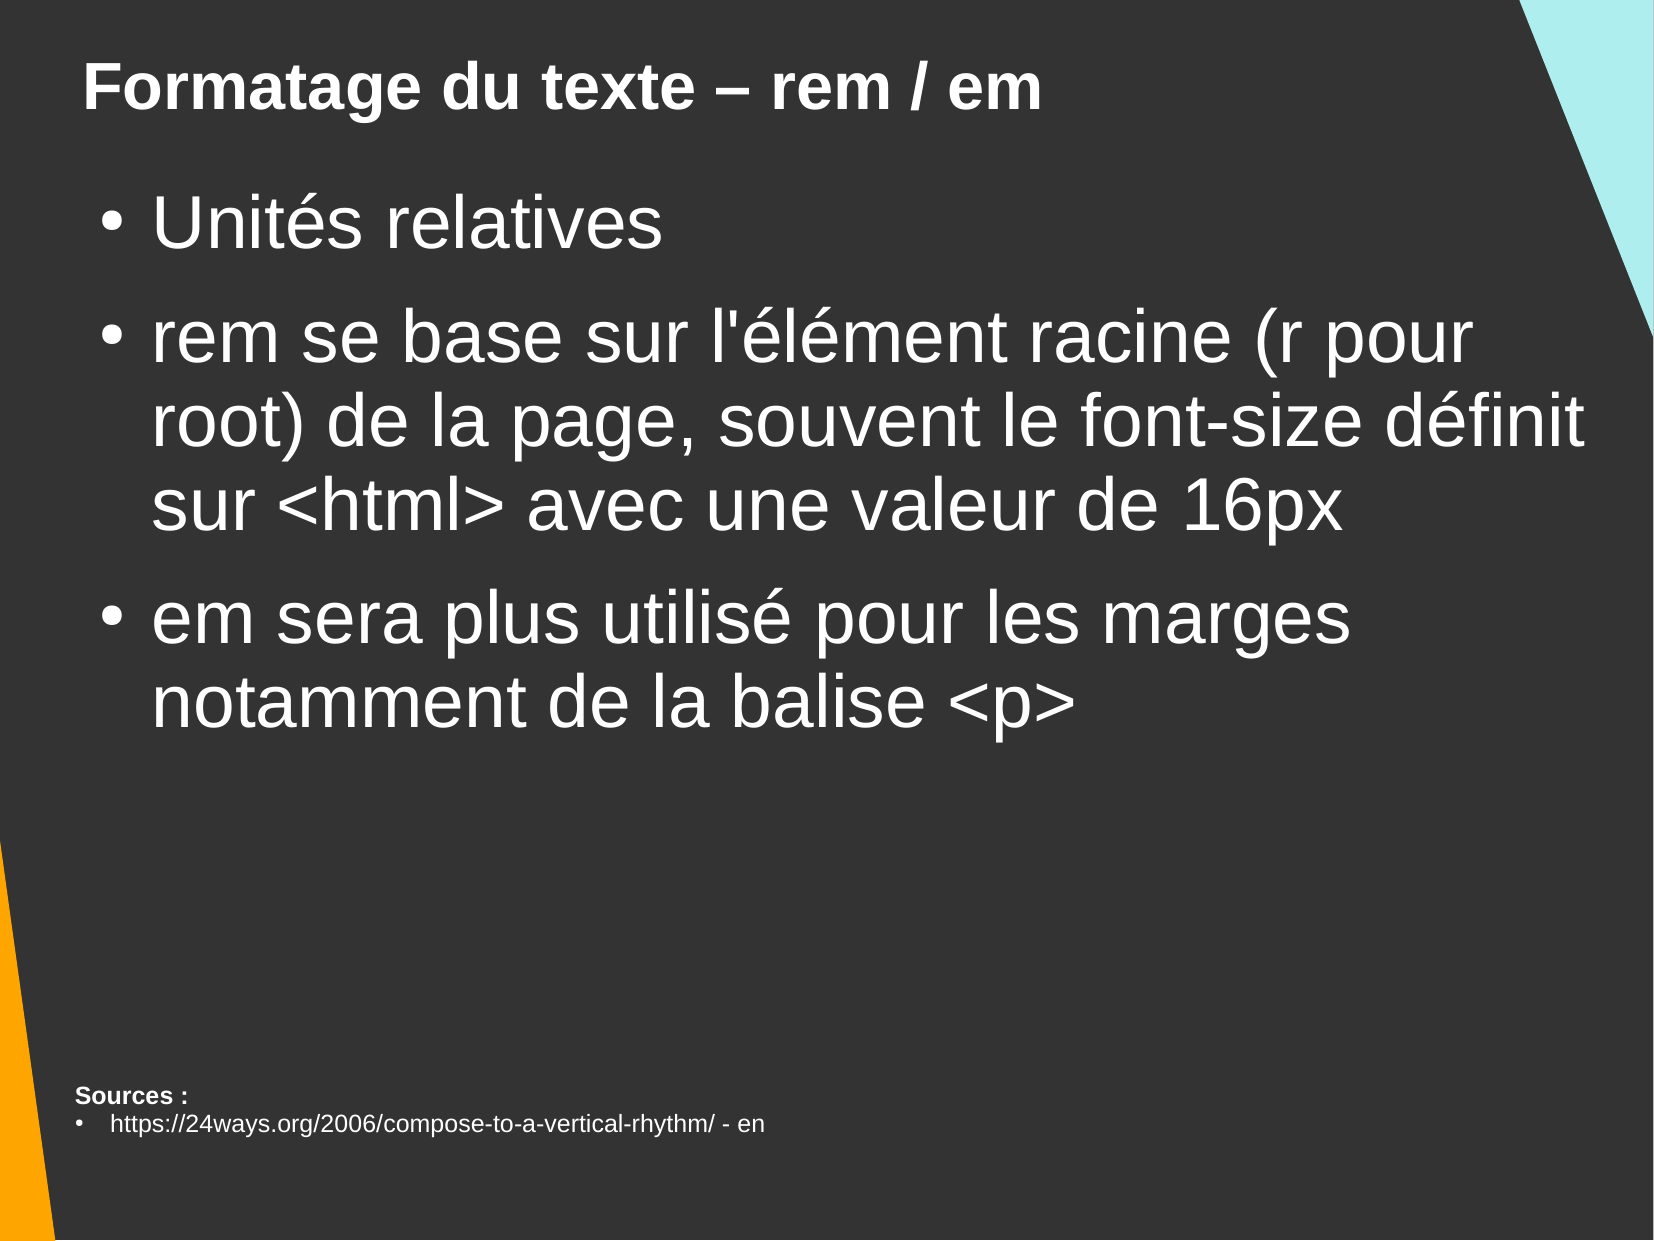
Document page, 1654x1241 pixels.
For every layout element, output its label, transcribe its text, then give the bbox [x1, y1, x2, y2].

list Unités relatives rem se base sur l'élément racine (r pour root) de la page, souvent le font-size définit sur <html> avec une valeur de 16px em sera plus utilisé pour les marges notamment de la balise <p> [80, 180, 1605, 827]
text_box [0, 840, 56, 1241]
text_box Sources : https://24ways.org/2006/compose-to-a-vertical-rhythm/ - en [60, 1074, 1546, 1241]
text_box [1519, 0, 1654, 340]
title Formatage du texte – rem / em [82, 49, 1571, 152]
